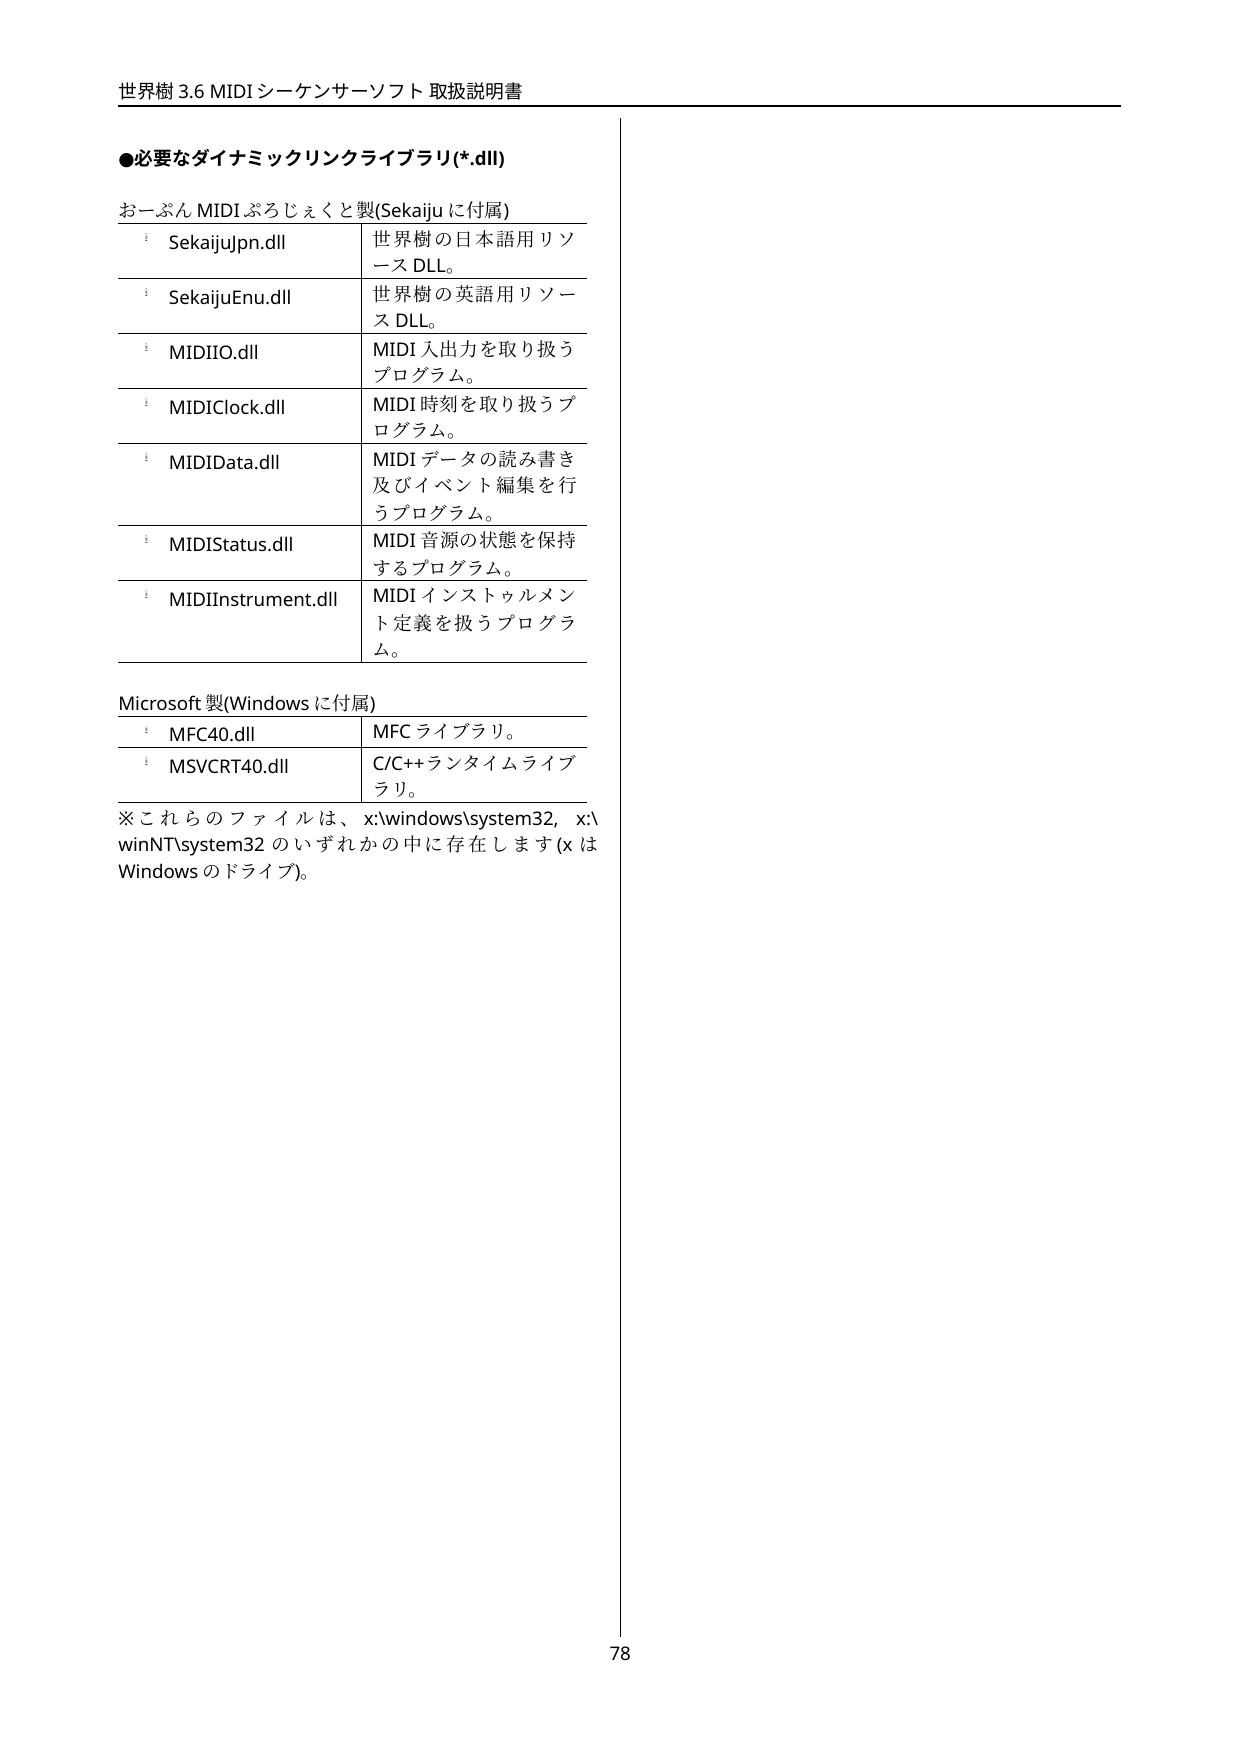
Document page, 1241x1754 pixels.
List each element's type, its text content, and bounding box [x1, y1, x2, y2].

table_cell 世界樹の英語用リソースDLL。 [362, 279, 587, 333]
table_cell MSVCRT40.dll [118, 748, 361, 802]
table_header MFCライブラリ。 [362, 717, 587, 747]
table_cell MIDI入出力を取り扱うプログラム。 [362, 334, 587, 388]
table_cell MIDI音源の状態を保持するプログラム。 [362, 526, 587, 580]
table_header MFC40.dll [118, 717, 361, 747]
text ※これらのファイルは、x:\windows\system32, x:\winNT\system32のいずれかの中に存在します(xはWindowsのドライブ)。 [118, 803, 598, 884]
table_header SekaijuJpn.dll [118, 224, 361, 278]
text おーぷんMIDIぷろじぇくと製(Sekaijuに付属) [118, 196, 598, 223]
table_cell MIDIStatus.dll [118, 526, 361, 580]
table_cell MIDIデータの読み書き及びイベント編集を行うプログラム。 [362, 444, 587, 525]
text Microsoft製(Windowsに付属) [118, 689, 598, 716]
table_cell MIDIInstrument.dll [118, 581, 361, 662]
table_cell MIDI時刻を取り扱うプログラム。 [362, 389, 587, 443]
table_cell MIDIData.dll [118, 444, 361, 525]
table_cell MIDIIO.dll [118, 334, 361, 388]
table_cell MIDIClock.dll [118, 389, 361, 443]
table_cell SekaijuEnu.dll [118, 279, 361, 333]
table_header 世界樹の日本語用リソースDLL。 [362, 224, 587, 278]
table_cell MIDIインストゥルメント定義を扱うプログラム。 [362, 581, 587, 662]
table_cell C/C++ランタイムライブラリ。 [362, 748, 587, 802]
text ●必要なダイナミックリンクライブラリ(*.dll) [118, 144, 598, 171]
